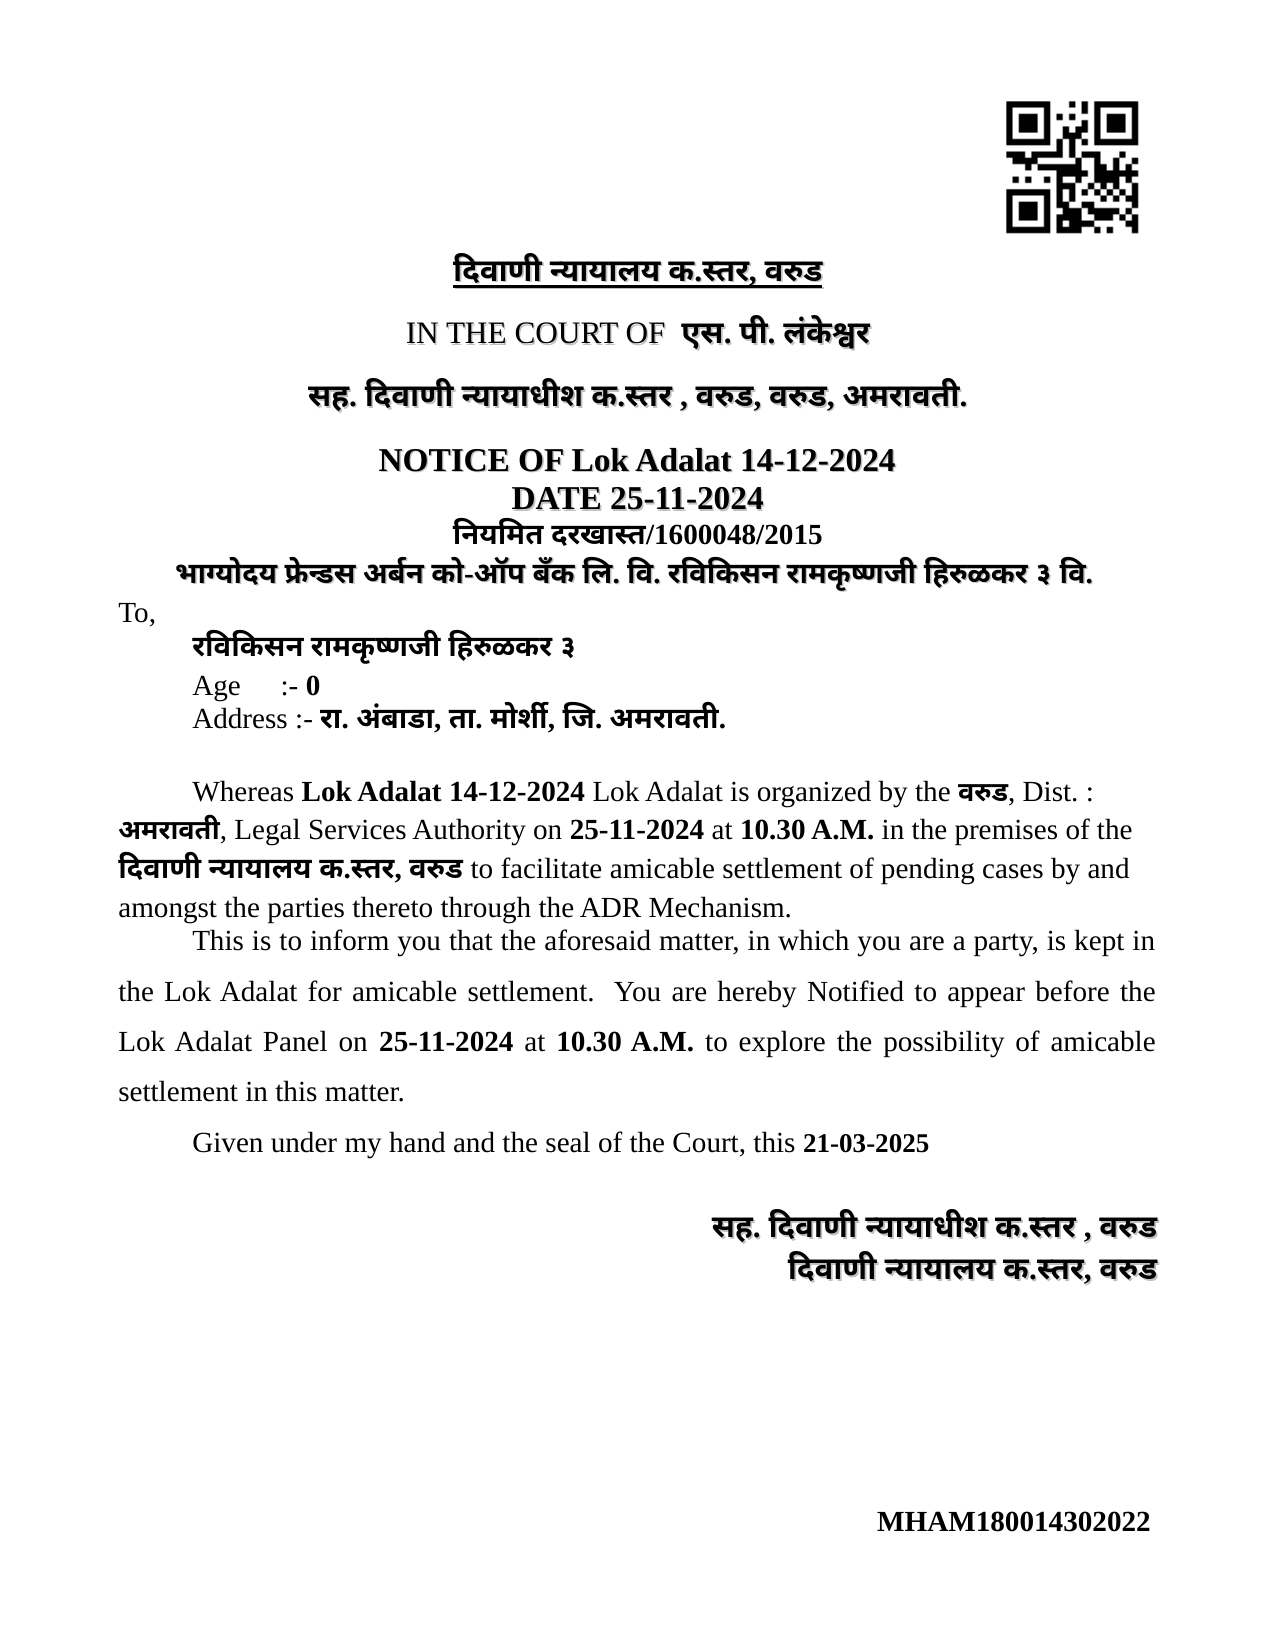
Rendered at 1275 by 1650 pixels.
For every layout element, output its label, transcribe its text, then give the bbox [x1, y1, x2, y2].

text To, [118, 595, 1157, 629]
text DATE 25-11-2024 [118, 478, 1157, 517]
picture [994, 89, 1151, 246]
text सह. दिवाणी न्यायाधीश क.स्तर , वरुड [118, 1209, 1157, 1251]
table_cell [864, 85, 1156, 252]
text भाग्योदय फ्रेन्डस अर्बन को-ऑप बॅंक लि. वि. रविकिसन रामकृष्णजी हिरुळकर ३ वि. [118, 556, 1157, 595]
table_header MHAM180014302022 [864, 1499, 1156, 1543]
text Age :- 0 [118, 668, 1157, 701]
text Whereas Lok Adalat 14-12-2024 Lok Adalat is organized by the वरुड, Dist. : अमरावती, Legal Services Authority on 25-11-2024 at 10.30 A.M. in the premises of the दिवाणी न्यायालय क.स्तर, वरुड to facilitate amicable settlement of pending cases by and amongst the parties thereto through the ADR Mechanism. [118, 774, 1157, 923]
text दिवाणी न्यायालय क.स्तर, वरुड [118, 1251, 1157, 1292]
text Given under my hand and the seal of the Court, this 21-03-2025 [118, 1125, 1157, 1158]
text NOTICE OF Lok Adalat 14-12-2024 [118, 440, 1157, 478]
text रविकिसन रामकृष्णजी हिरुळकर ३ [118, 629, 1157, 668]
text नियमित दरखास्त/1600048/2015 [118, 517, 1157, 556]
text सह. दिवाणी न्यायाधीश क.स्तर , वरुड, वरुड, अमरावती. [118, 377, 1157, 419]
text Address :- रा. अंबाडा, ता. मोर्शी, जि. अमरावती. [118, 701, 1157, 741]
text IN THE COURT OF एस. पी. लंकेश्वर [118, 314, 1157, 356]
text दिवाणी न्यायालय क.स्तर, वरुड [118, 252, 1157, 294]
text This is to inform you that the aforesaid matter, in which you are a party, is kept in the Lok Adalat for amicable settlement. You are hereby Notified to appear before the Lok Adalat Panel on 25-11-2024 at 10.30 A.M. to explore the possibility of amicable settlement in this matter. [118, 923, 1157, 1108]
